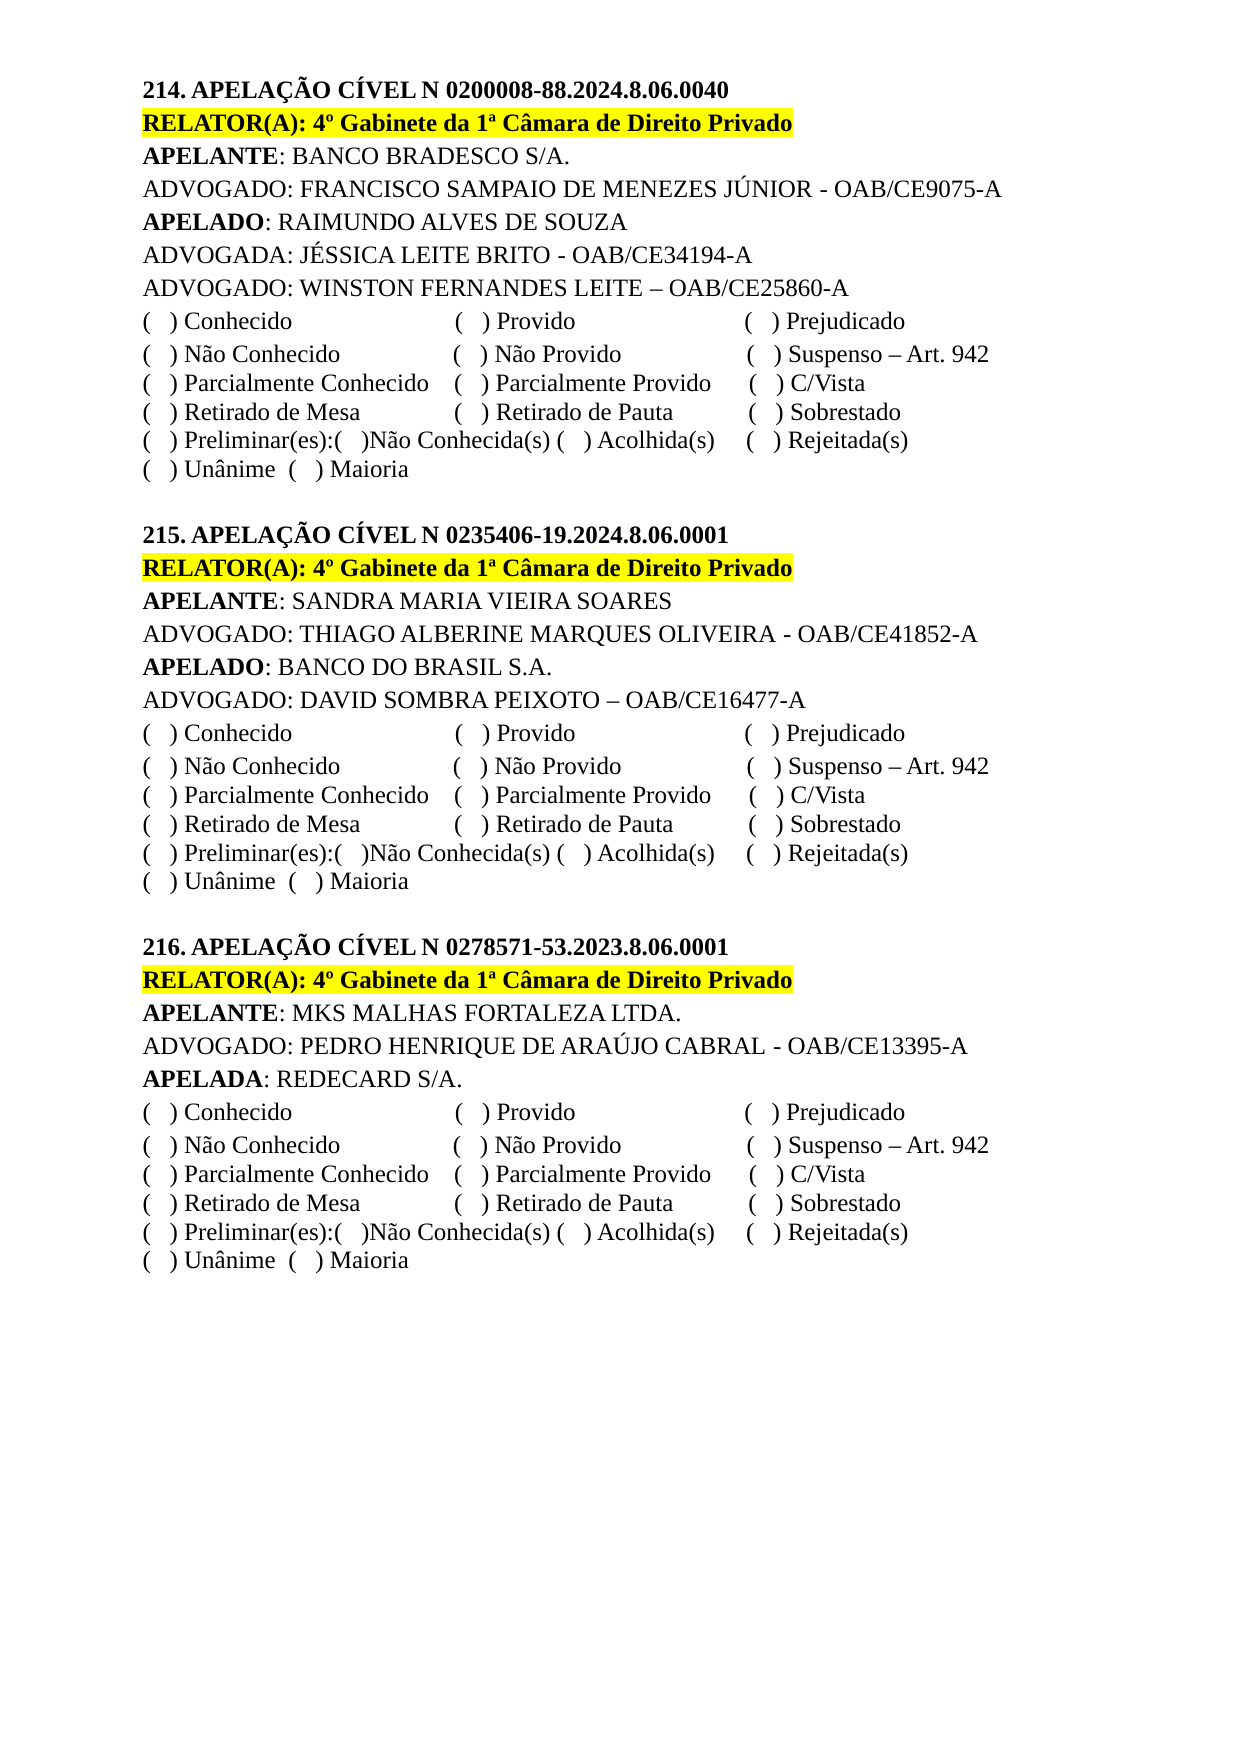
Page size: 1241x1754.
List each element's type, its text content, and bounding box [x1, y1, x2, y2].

text 214. APELAÇÃO CÍVEL N 0200008-88.2024.8.06.0040 RELATOR(A): 4º Gabinete da 1ª Câmara de Direito Privado APELANTE: BANCO BRADESCO S/A. ADVOGADO: FRANCISCO SAMPAIO DE MENEZES JÚNIOR - OAB/CE9075-A APELADO: RAIMUNDO ALVES DE SOUZA ADVOGADA: JÉSSICA LEITE BRITO - OAB/CE34194-A ADVOGADO: WINSTON FERNANDES LEITE – OAB/CE25860-A [142, 75, 1141, 302]
text ( ) Não Conhecido ( ) Não Provido ( ) Suspenso – Art. 942 [142, 751, 1158, 780]
text ( ) Unânime ( ) Maioria 215. APELAÇÃO CÍVEL N 0235406-19.2024.8.06.0001 RELATOR(A): 4º Gabinete da 1ª Câmara de Direito Privado APELANTE: SANDRA MARIA VIEIRA SOARES ADVOGADO: THIAGO ALBERINE MARQUES OLIVEIRA - OAB/CE41852-A APELADO: BANCO DO BRASIL S.A. ADVOGADO: DAVID SOMBRA PEIXOTO – OAB/CE16477-A [142, 454, 1141, 714]
text ( ) Retirado de Mesa ( ) Retirado de Pauta ( ) Sobrestado [142, 397, 1158, 425]
text ( ) Preliminar(es):( )Não Conhecida(s) ( ) Acolhida(s) ( ) Rejeitada(s) [142, 1217, 1158, 1246]
text ( ) Parcialmente Conhecido ( ) Parcialmente Provido ( ) C/Vista [142, 368, 1158, 397]
text ( ) Preliminar(es):( )Não Conhecida(s) ( ) Acolhida(s) ( ) Rejeitada(s) [142, 425, 1158, 454]
text ( ) Retirado de Mesa ( ) Retirado de Pauta ( ) Sobrestado [142, 1188, 1158, 1217]
text ( ) Retirado de Mesa ( ) Retirado de Pauta ( ) Sobrestado [142, 809, 1158, 838]
text ( ) Conhecido ( ) Provido ( ) Prejudicado [142, 306, 1141, 335]
text ( ) Preliminar(es):( )Não Conhecida(s) ( ) Acolhida(s) ( ) Rejeitada(s) [142, 838, 1158, 866]
text ( ) Não Conhecido ( ) Não Provido ( ) Suspenso – Art. 942 [142, 1131, 1158, 1159]
text ( ) Unânime ( ) Maioria [142, 1246, 1141, 1340]
text ( ) Conhecido ( ) Provido ( ) Prejudicado [142, 1097, 1141, 1126]
text ( ) Não Conhecido ( ) Não Provido ( ) Suspenso – Art. 942 [142, 339, 1158, 368]
text ( ) Unânime ( ) Maioria 216. APELAÇÃO CÍVEL N 0278571-53.2023.8.06.0001 RELATOR(A): 4º Gabinete da 1ª Câmara de Direito Privado APELANTE: MKS MALHAS FORTALEZA LTDA. ADVOGADO: PEDRO HENRIQUE DE ARAÚJO CABRAL - OAB/CE13395-A APELADA: REDECARD S/A. [142, 866, 1141, 1093]
text ( ) Conhecido ( ) Provido ( ) Prejudicado [142, 718, 1141, 747]
text ( ) Parcialmente Conhecido ( ) Parcialmente Provido ( ) C/Vista [142, 780, 1158, 809]
text ( ) Parcialmente Conhecido ( ) Parcialmente Provido ( ) C/Vista [142, 1159, 1158, 1188]
